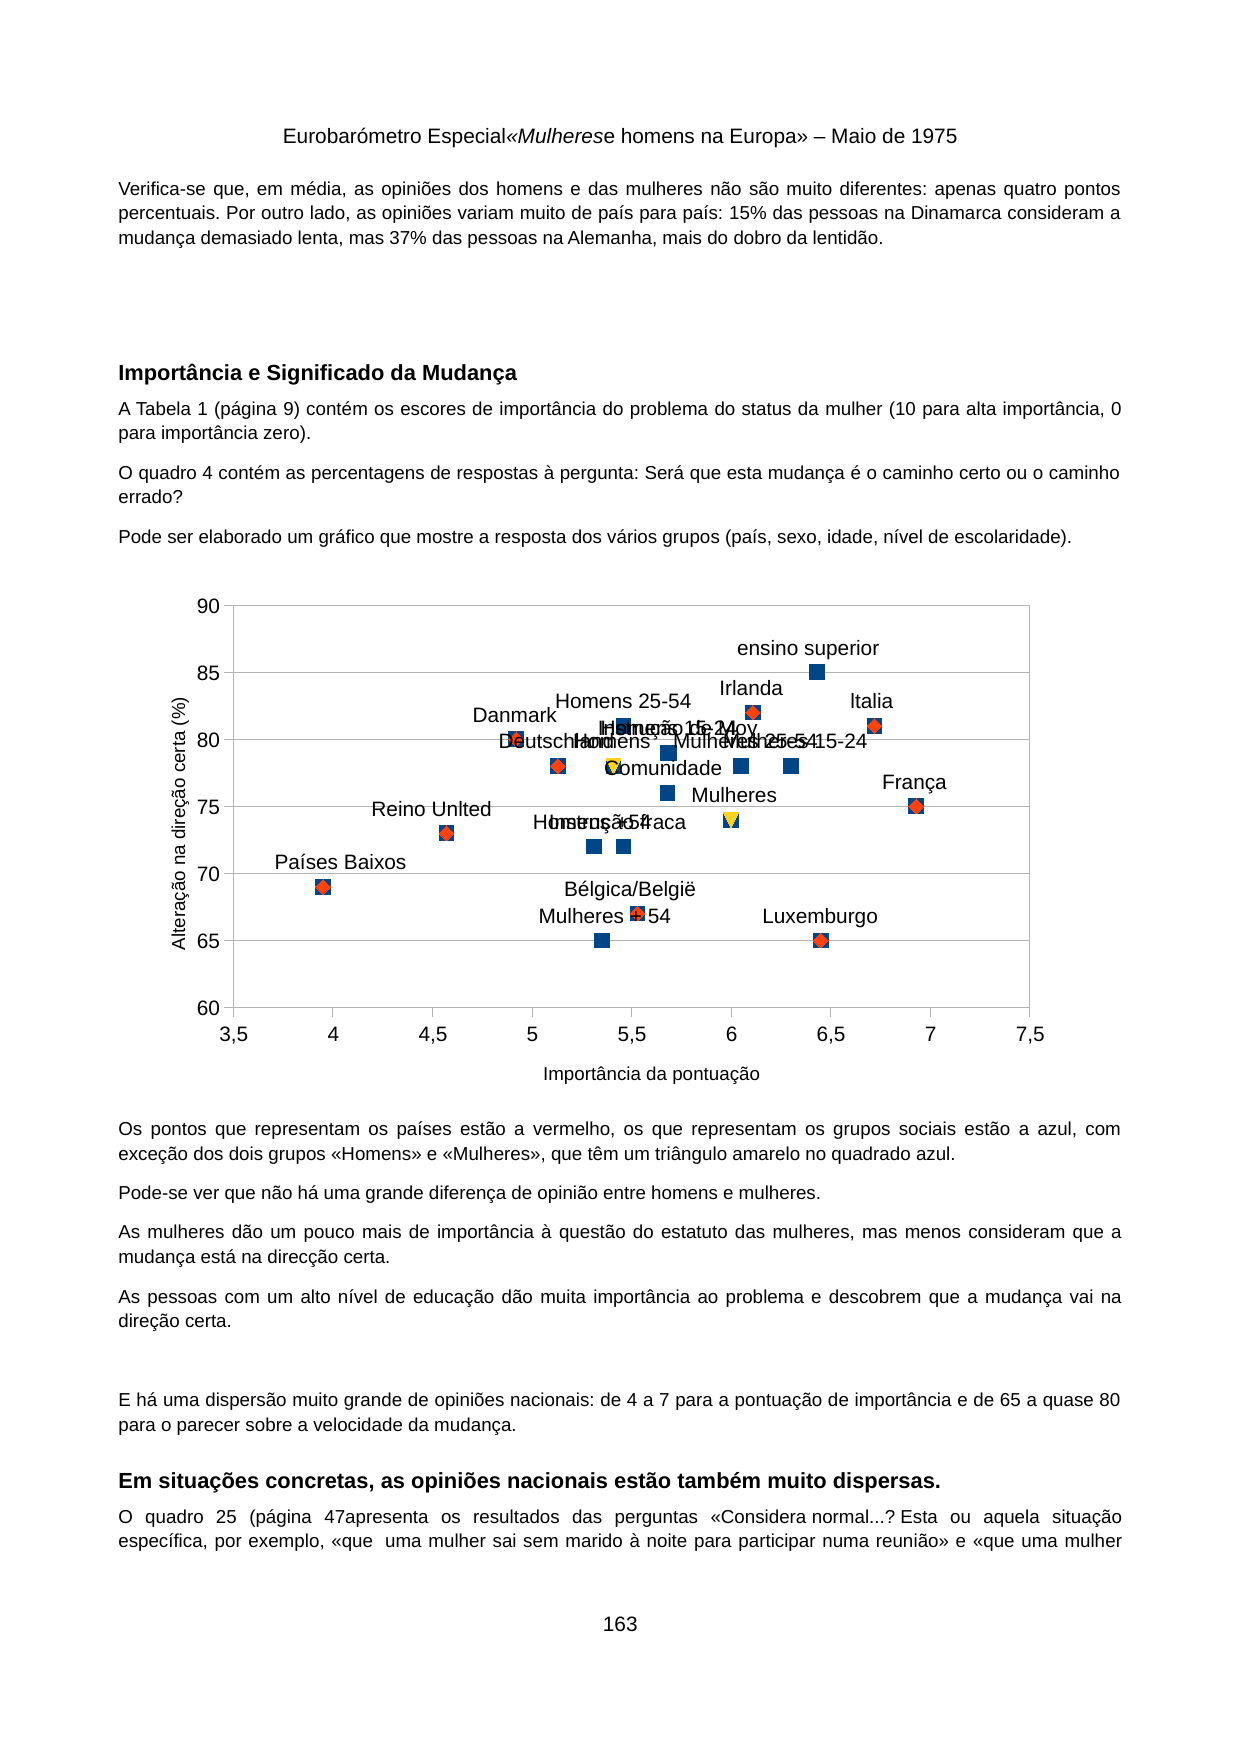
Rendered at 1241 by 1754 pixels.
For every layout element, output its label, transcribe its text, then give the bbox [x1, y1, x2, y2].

text Verifica-se que, em média, as opiniões dos homens e das mulheres não são muito diferentes: apenas quatro pontos percentuais. Por outro lado, as opiniões variam muito de país para país: 15% das pessoas na Dinamarca consideram a mudança demasiado lenta, mas 37% das pessoas na Alemanha, mais do dobro da lentidão. [118, 177, 1122, 248]
text O quadro 25 (página 47apresenta os resultados das perguntas «Considera normal...? Esta ou aquela situação específica, por exemplo, «que uma mulher sai sem marido à noite para participar numa reunião» e «que uma mulher [118, 1506, 1122, 1552]
text Os pontos que representam os países estão a vermelho, os que representam os grupos sociais estão a azul, com exceção dos dois grupos «Homens» e «Mulheres», que têm um triângulo amarelo no quadrado azul. [118, 565, 1122, 1164]
subtitle Importância e Significado da Mudança [118, 360, 1122, 385]
text Pode ser elaborado um gráfico que mostre a resposta dos vários grupos (país, sexo, idade, nível de escolaridade). [118, 526, 1122, 547]
text Pode-se ver que não há uma grande diferença de opinião entre homens e mulheres. [118, 1182, 1122, 1203]
text A Tabela 1 (página 9) contém os escores de importância do problema do status da mulher (10 para alta importância, 0 para importância zero). [118, 397, 1122, 444]
text As mulheres dão um pouco mais de importância à questão do estatuto das mulheres, mas menos consideram que a mudança está na direcção certa. [118, 1221, 1122, 1268]
text As pessoas com um alto nível de educação dão muita importância ao problema e descobrem que a mudança vai na direção certa. [118, 1286, 1122, 1332]
text O quadro 4 contém as percentagens de respostas à pergunta: Será que esta mudança é o caminho certo ou o caminho errado? [118, 462, 1122, 508]
text E há uma dispersão muito grande de opiniões nacionais: de 4 a 7 para a pontuação de importância e de 65 a quase 80 para o parecer sobre a velocidade da mudança. [118, 1389, 1122, 1435]
subtitle Em situações concretas, as opiniões nacionais estão também muito dispersas. [118, 1468, 1122, 1493]
